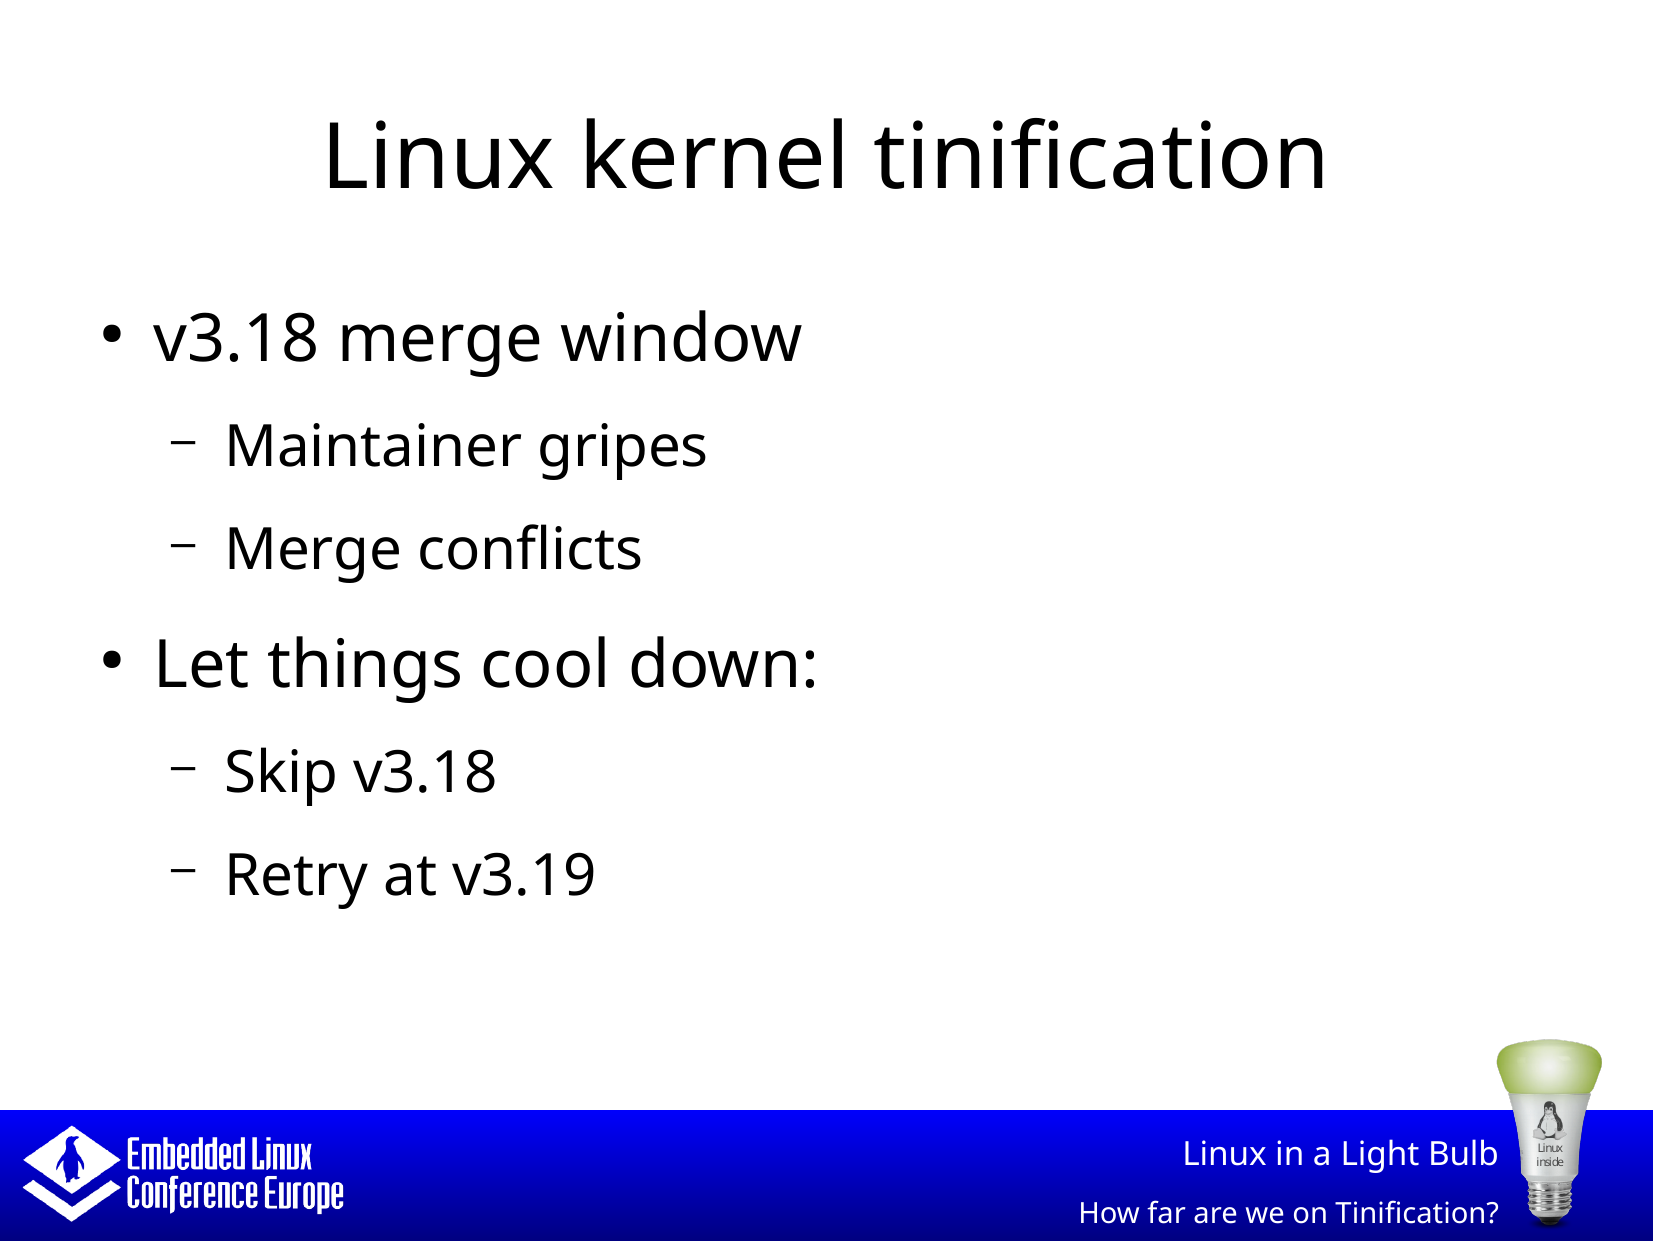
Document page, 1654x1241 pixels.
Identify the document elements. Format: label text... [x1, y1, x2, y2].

title Linux kernel tinification [82, 49, 1571, 257]
picture [18, 1120, 348, 1226]
list v3.18 merge window Maintainer gripes Merge conflicts Let things cool down: Skip v3.18 Retry at v3.19 [82, 290, 1571, 1010]
